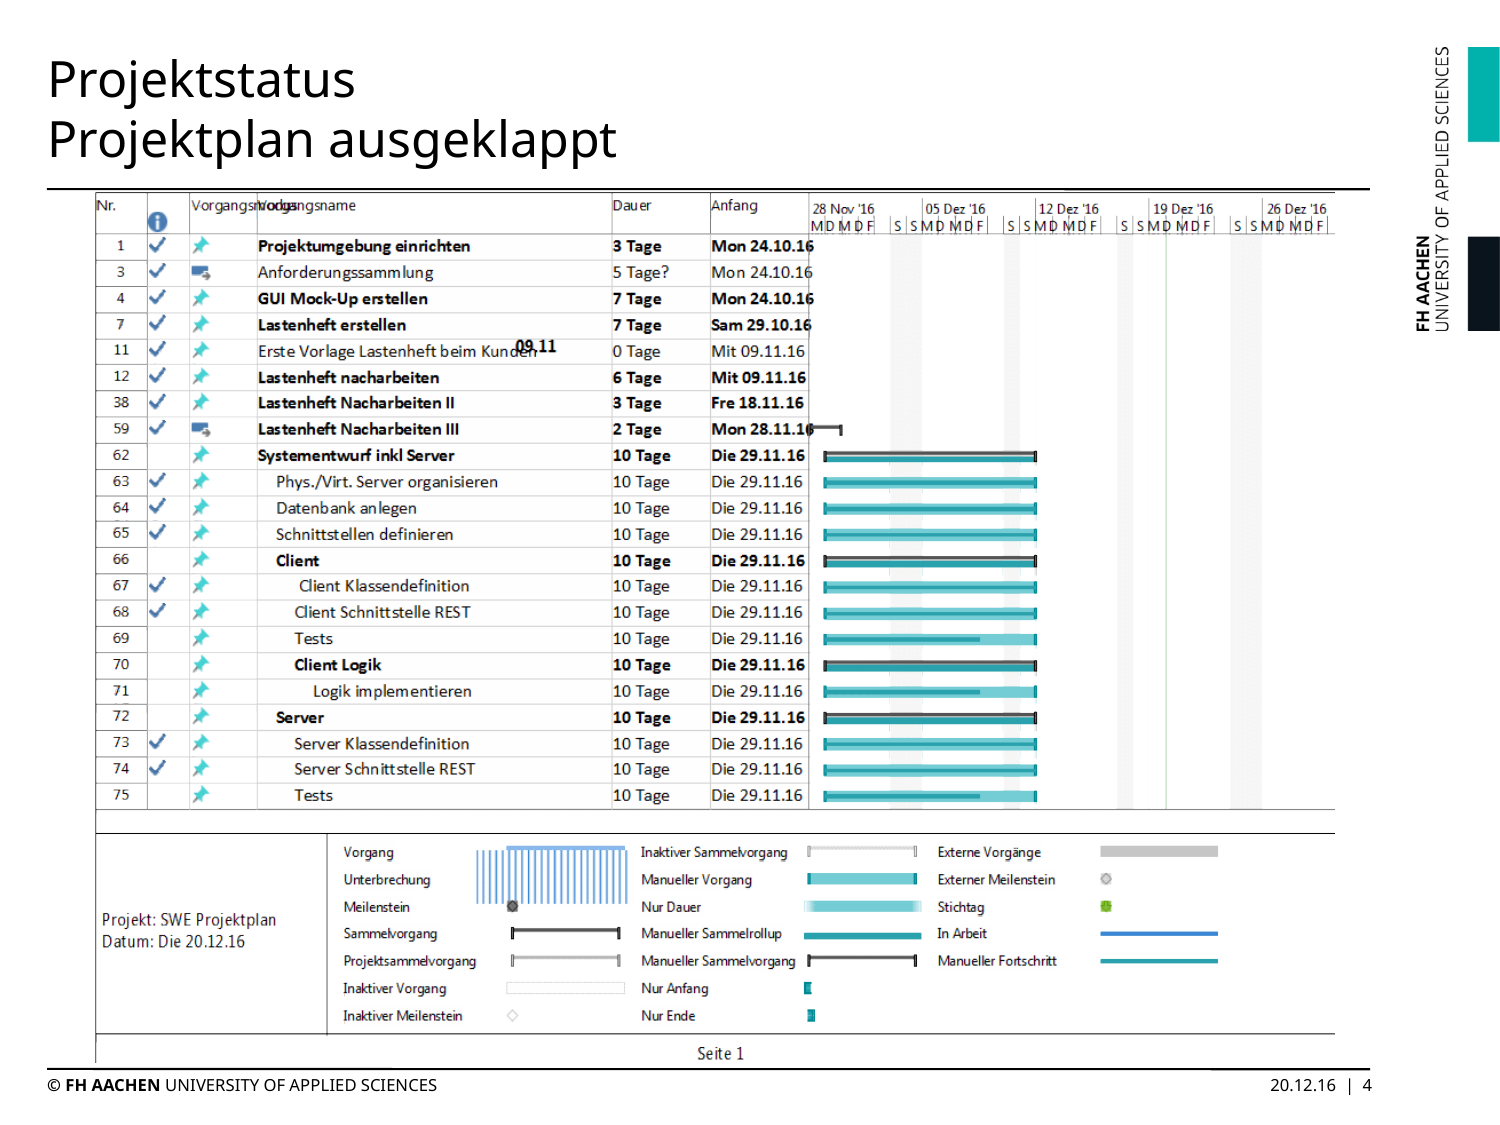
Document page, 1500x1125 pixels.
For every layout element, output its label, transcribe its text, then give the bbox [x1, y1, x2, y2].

title Projektstatus Projektplan ausgeklappt [47, 47, 1370, 166]
picture [1404, 47, 1500, 331]
picture [93, 191, 1335, 1063]
